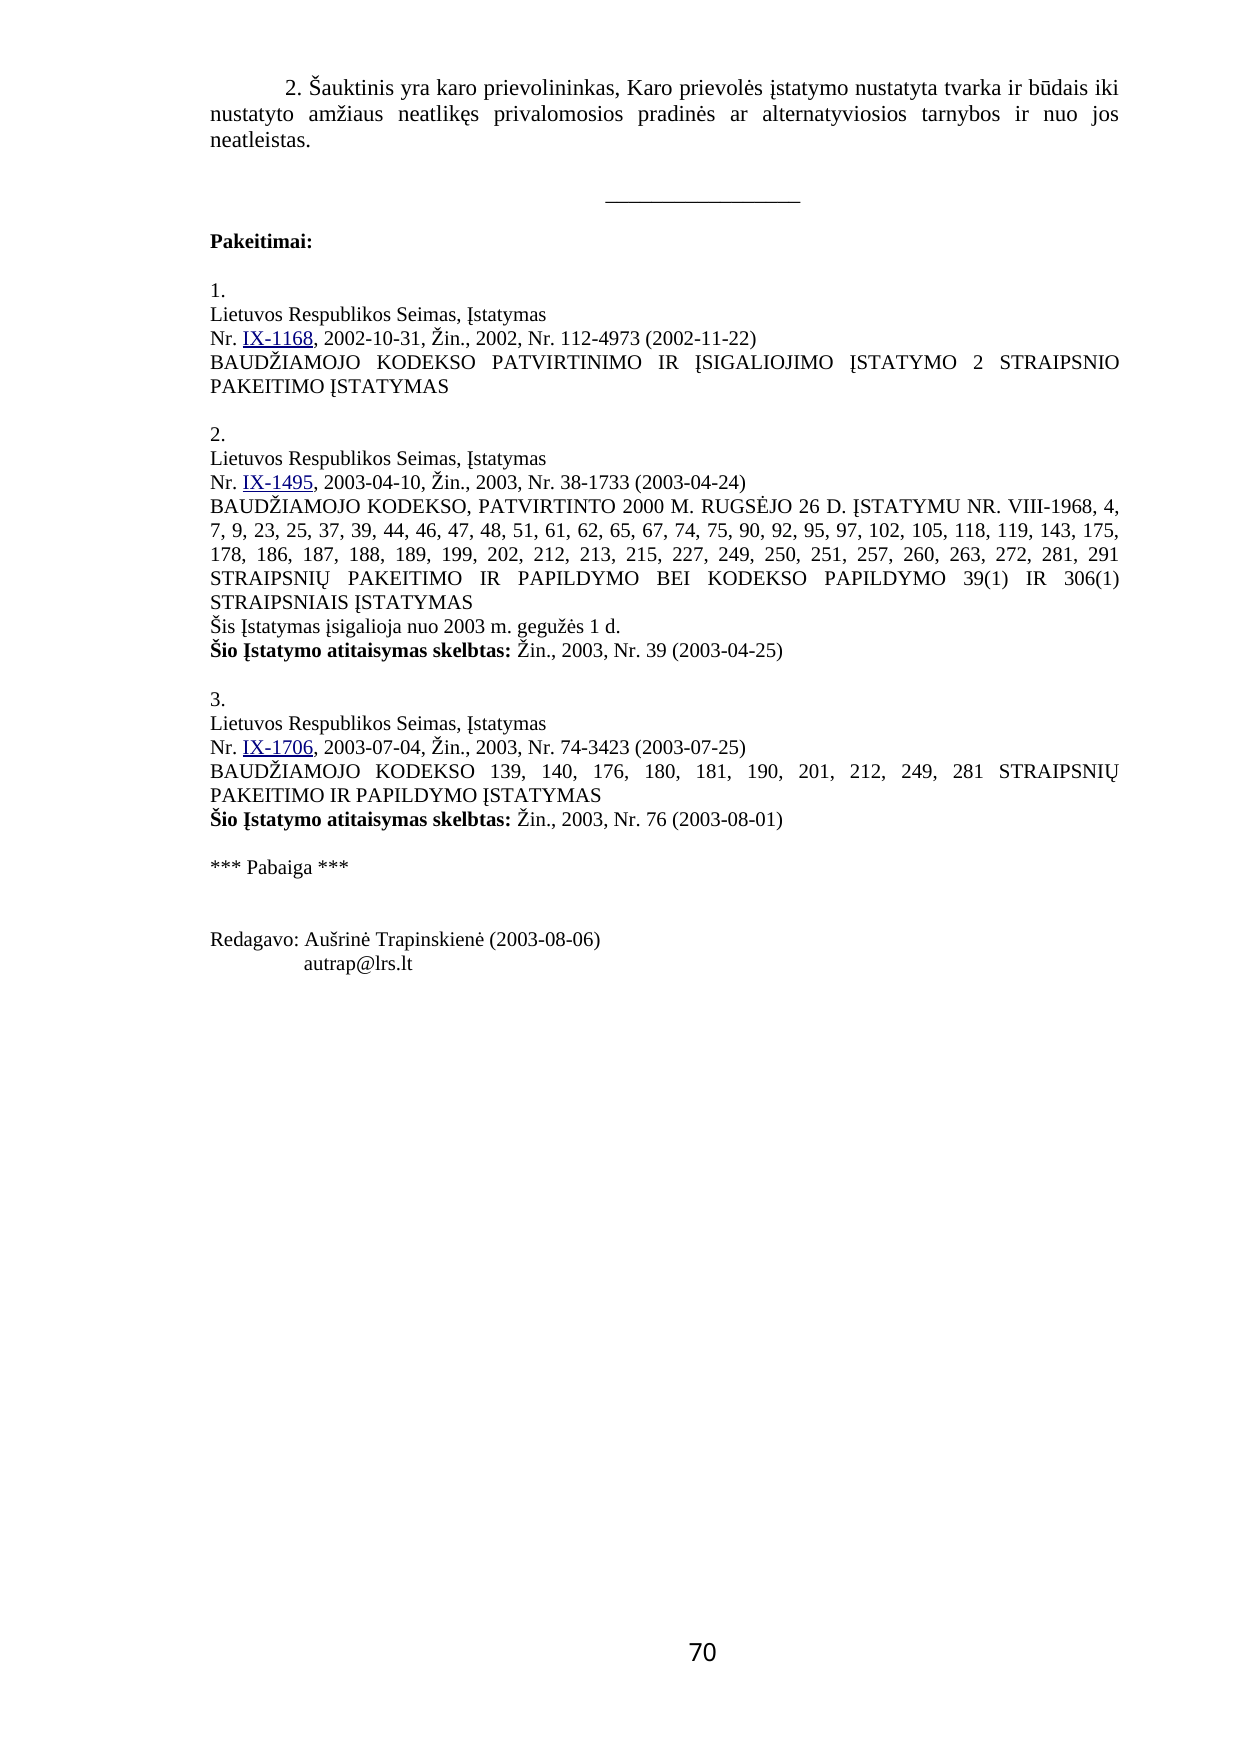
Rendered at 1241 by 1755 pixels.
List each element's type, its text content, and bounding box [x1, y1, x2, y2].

text autrap@lrs.lt [210, 951, 1120, 975]
text 2. Šauktinis yra karo prievolininkas, Karo prievolės įstatymo nustatyta tvarka ir būdais iki nustatyto amžiaus neatlikęs privalomosios pradinės ar alternatyviosios tarnybos ir nuo jos neatleistas. [210, 73, 1120, 153]
text *** Pabaiga *** [210, 855, 1120, 879]
text Lietuvos Respublikos Seimas, Įstatymas [210, 446, 1120, 470]
text 2. [210, 422, 1120, 446]
text Lietuvos Respublikos Seimas, Įstatymas [210, 302, 1120, 326]
text Pakeitimai: [210, 229, 1120, 253]
text BAUDŽIAMOJO KODEKSO, PATVIRTINTO 2000 M. RUGSĖJO 26 D. ĮSTATYMU NR. VIII-1968, 4, 7, 9, 23, 25, 37, 39, 44, 46, 47, 48, 51, 61, 62, 65, 67, 74, 75, 90, 92, 95, 97, 102, 105, 118, 119, 143, 175, 178, 186, 187, 188, 189, 199, 202, 212, 213, 215, 227, 249, 250, 251, 257, 260, 263, 272, 281, 291 STRAIPSNIŲ PAKEITIMO IR PAPILDYMO BEI KODEKSO PAPILDYMO 39(1) IR 306(1) STRAIPSNIAIS ĮSTATYMAS [210, 494, 1120, 614]
text 3. [210, 687, 1120, 711]
text Lietuvos Respublikos Seimas, Įstatymas [210, 711, 1120, 735]
text Nr. IX-1168, 2002-10-31, Žin., 2002, Nr. 112-4973 (2002-11-22) [210, 326, 1120, 350]
text BAUDŽIAMOJO KODEKSO PATVIRTINIMO IR ĮSIGALIOJIMO ĮSTATYMO 2 STRAIPSNIO PAKEITIMO ĮSTATYMAS [210, 350, 1120, 398]
text Redagavo: Aušrinė Trapinskienė (2003-08-06) [210, 927, 1120, 951]
text _________________ [210, 179, 1120, 205]
text Nr. IX-1706, 2003-07-04, Žin., 2003, Nr. 74-3423 (2003-07-25) [210, 735, 1120, 759]
text Nr. IX-1495, 2003-04-10, Žin., 2003, Nr. 38-1733 (2003-04-24) [210, 470, 1120, 494]
text Šio Įstatymo atitaisymas skelbtas: Žin., 2003, Nr. 39 (2003-04-25) [210, 638, 1120, 662]
text BAUDŽIAMOJO KODEKSO 139, 140, 176, 180, 181, 190, 201, 212, 249, 281 STRAIPSNIŲ PAKEITIMO IR PAPILDYMO ĮSTATYMAS [210, 759, 1120, 807]
text 1. [210, 277, 1120, 302]
text Šio Įstatymo atitaisymas skelbtas: Žin., 2003, Nr. 76 (2003-08-01) [210, 807, 1120, 831]
text Šis Įstatymas įsigalioja nuo 2003 m. gegužės 1 d. [210, 614, 1120, 638]
